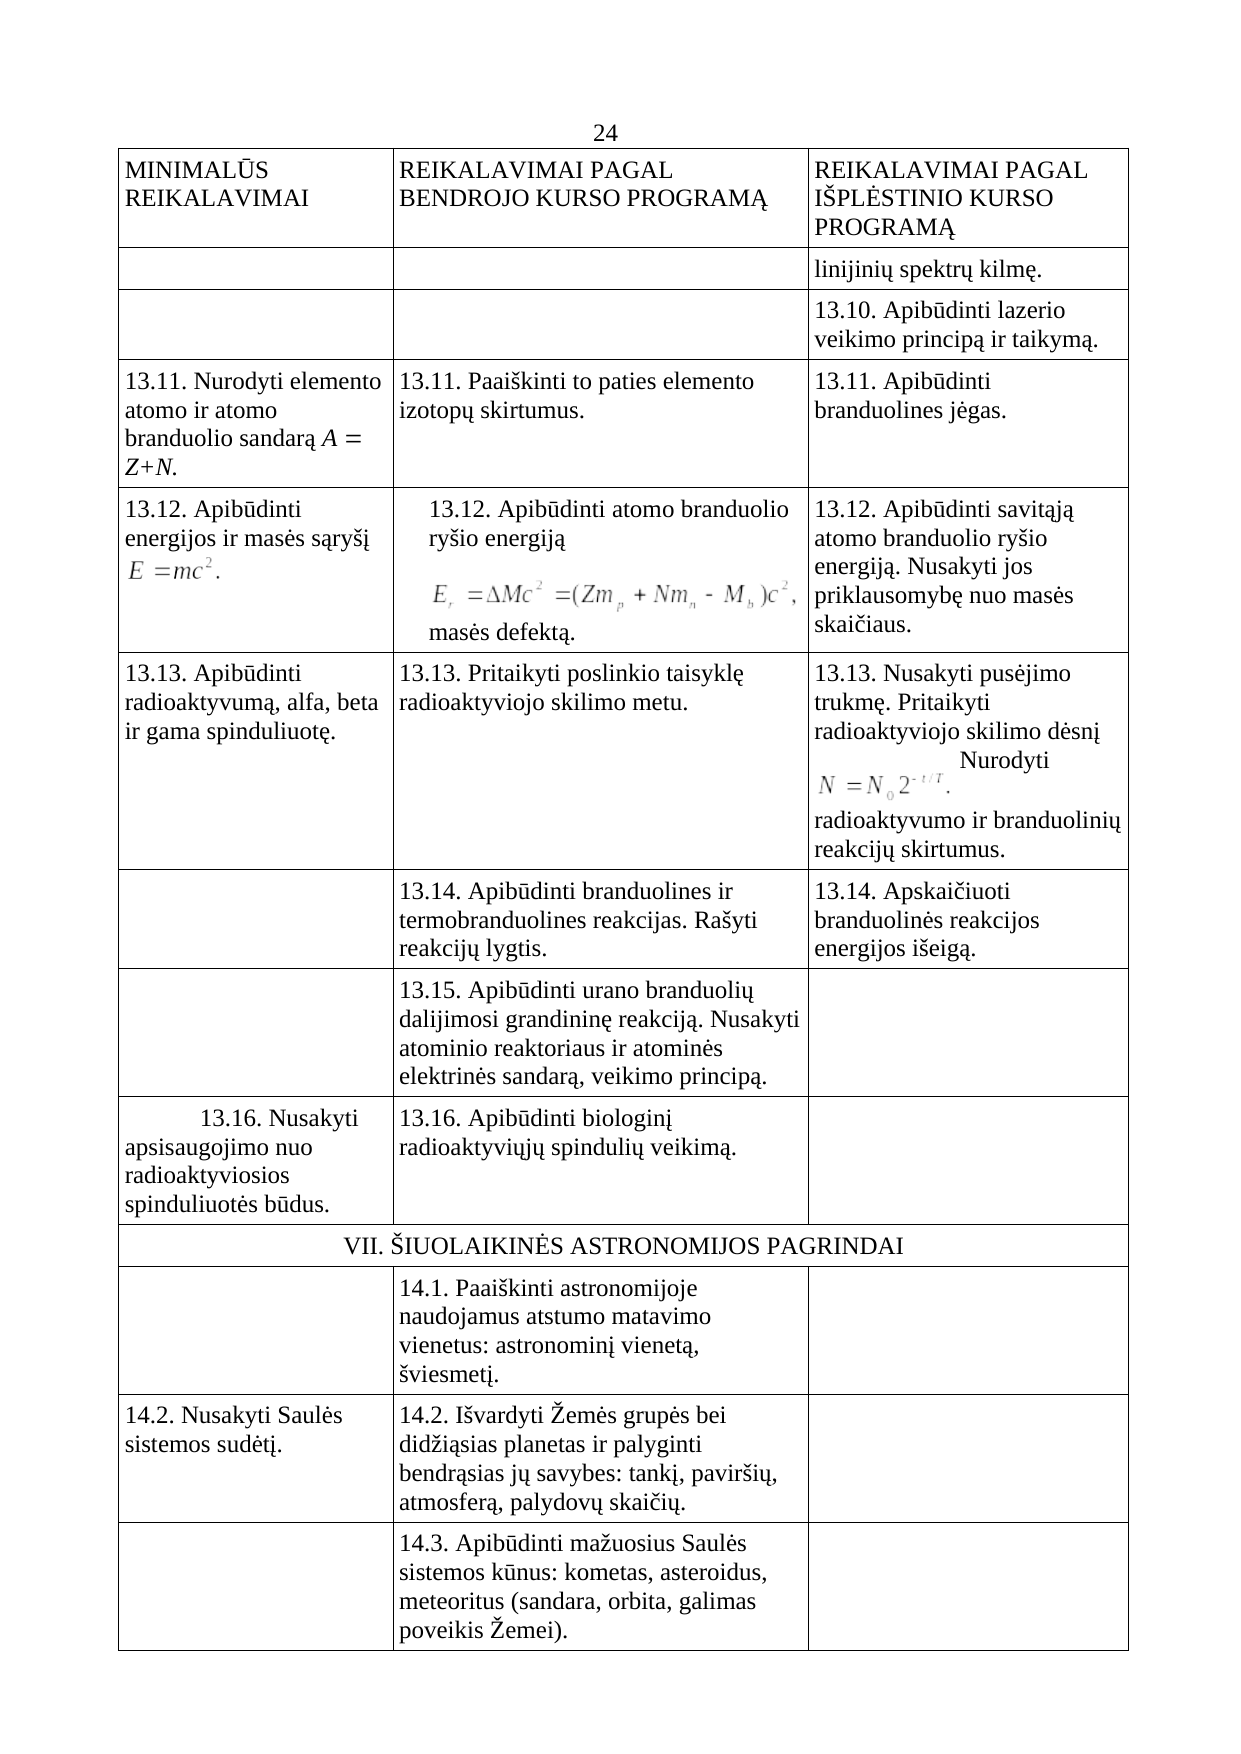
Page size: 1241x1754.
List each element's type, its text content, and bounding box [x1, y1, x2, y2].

table_cell [119, 290, 393, 359]
table_cell [809, 1395, 1128, 1522]
table_cell 13.14. Apskaičiuoti branduolinės reakcijos energijos išeigą. [809, 870, 1128, 968]
table_cell 13.13. Pritaikyti poslinkio taisyklę radioaktyviojo skilimo metu. [394, 653, 808, 869]
table_cell [119, 969, 393, 1096]
table_cell 13.13. Apibūdinti radioaktyvumą, alfa, beta ir gama spinduliuotę. [119, 653, 393, 869]
table_header REIKALAVIMAI pagal bendrojo kurso programą [394, 149, 808, 247]
table_cell [809, 969, 1128, 1096]
table_cell [119, 248, 393, 288]
table_cell VII. ŠIUOLAIKINĖS ASTRONOMIJOS PAGRINDAI [119, 1225, 1128, 1266]
table_cell 13.11. Nurodyti elemento atomo ir atomo branduolio sandarą A = Z+N. [119, 360, 393, 487]
table_cell [394, 290, 808, 359]
table_header REIKALAVIMAI pagal išplėstinio kurso programą [809, 149, 1128, 247]
table_cell [119, 1523, 393, 1649]
table_cell [809, 1267, 1128, 1394]
table_cell 13.16. Nusakyti apsisaugojimo nuo radioaktyviosios spinduliuotės būdus. [119, 1097, 393, 1224]
table_header MINIMALŪS REIKALAVIMAI [119, 149, 393, 247]
table_cell [809, 1097, 1128, 1224]
table_cell 13.10. Apibūdinti lazerio veikimo principą ir taikymą. [809, 290, 1128, 359]
table_cell 13.12. Apibūdinti savitąją atomo branduolio ryšio energiją. Nusakyti jos priklausomybę nuo masės skaičiaus. [809, 488, 1128, 652]
table_cell 13.12. Apibūdinti atomo branduolio ryšio energiją masės defektą. [394, 488, 808, 652]
table_cell 13.12. Apibūdinti energijos ir masės sąryšį [119, 488, 393, 652]
table_cell [394, 248, 808, 288]
table_cell 14.2. Išvardyti Žemės grupės bei didžiąsias planetas ir palyginti bendrąsias jų savybes: tankį, paviršių, atmosferą, palydovų skaičių. [394, 1395, 808, 1522]
table_cell 14.3. Apibūdinti mažuosius Saulės sistemos kūnus: kometas, asteroidus, meteoritus (sandara, orbita, galimas poveikis Žemei). [394, 1523, 808, 1649]
table_cell 14.1. Paaiškinti astronomijoje naudojamus atstumo matavimo vienetus: astronominį vienetą, šviesmetį. [394, 1267, 808, 1394]
table_cell [809, 1523, 1128, 1649]
table_cell [119, 870, 393, 968]
table_cell 13.11. Apibūdinti branduolines jėgas. [809, 360, 1128, 487]
table_cell linijinių spektrų kilmę. [809, 248, 1128, 288]
table_cell 13.13. Nusakyti pusėjimo trukmę. Pritaikyti radioaktyviojo skilimo dėsnį Nurodyti radioaktyvumo ir branduolinių reakcijų skirtumus. [809, 653, 1128, 869]
table_cell 13.14. Apibūdinti branduolines ir termobranduolines reakcijas. Rašyti reakcijų lygtis. [394, 870, 808, 968]
table_cell 13.11. Paaiškinti to paties elemento izotopų skirtumus. [394, 360, 808, 487]
table_cell [119, 1267, 393, 1394]
table_cell 14.2. Nusakyti Saulės sistemos sudėtį. [119, 1395, 393, 1522]
table_cell 13.16. Apibūdinti biologinį radioaktyviųjų spindulių veikimą. [394, 1097, 808, 1224]
table_cell 13.15. Apibūdinti urano branduolių dalijimosi grandininę reakciją. Nusakyti atominio reaktoriaus ir atominės elektrinės sandarą, veikimo principą. [394, 969, 808, 1096]
